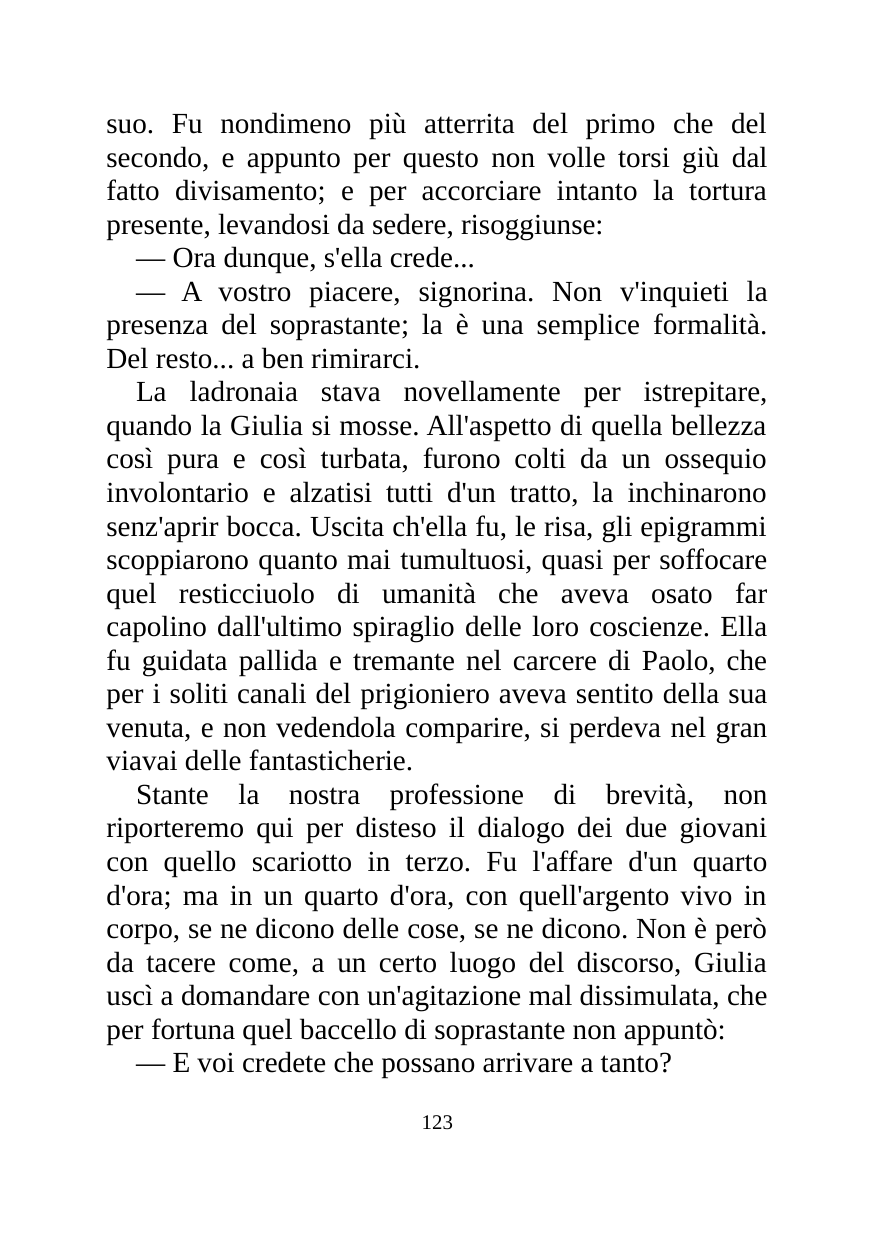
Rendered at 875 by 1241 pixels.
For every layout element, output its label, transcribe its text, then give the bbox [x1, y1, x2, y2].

text suo. Fu nondimeno più atterrita del primo che del secondo, e appunto per questo non volle torsi giù dal fatto divisamento; e per accorciare intanto la tortura presente, levandosi da sedere, risoggiunse: [106, 106, 768, 240]
text — A vostro piacere, signorina. Non v'inquieti la presenza del soprastante; la è una semplice formalità. Del resto... a ben rimirarci. [106, 274, 768, 374]
text La ladronaia stava novellamente per istrepitare, quando la Giulia si mosse. All'aspetto di quella bellezza così pura e così turbata, furono colti da un ossequio involontario e alzatisi tutti d'un tratto, la inchinarono senz'aprir bocca. Uscita ch'ella fu, le risa, gli epigrammi scoppiarono quanto mai tumultuosi, quasi per soffocare quel resticciuolo di umanità che aveva osato far capolino dall'ultimo spiraglio delle loro coscienze. Ella fu guidata pallida e tremante nel carcere di Paolo, che per i soliti canali del prigioniero aveva sentito della sua venuta, e non vedendola comparire, si perdeva nel gran viavai delle fantasticherie. [106, 374, 768, 777]
text Stante la nostra professione di brevità, non riporteremo qui per disteso il dialogo dei due giovani con quello scariotto in terzo. Fu l'affare d'un quarto d'ora; ma in un quarto d'ora, con quell'argento vivo in corpo, se ne dicono delle cose, se ne dicono. Non è però da tacere come, a un certo luogo del discorso, Giulia uscì a domandare con un'agitazione mal dissimulata, che per fortuna quel baccello di soprastante non appuntò: [106, 777, 768, 1045]
text — Ora dunque, s'ella crede... [106, 240, 768, 274]
text — E voi credete che possano arrivare a tanto? [106, 1045, 768, 1079]
